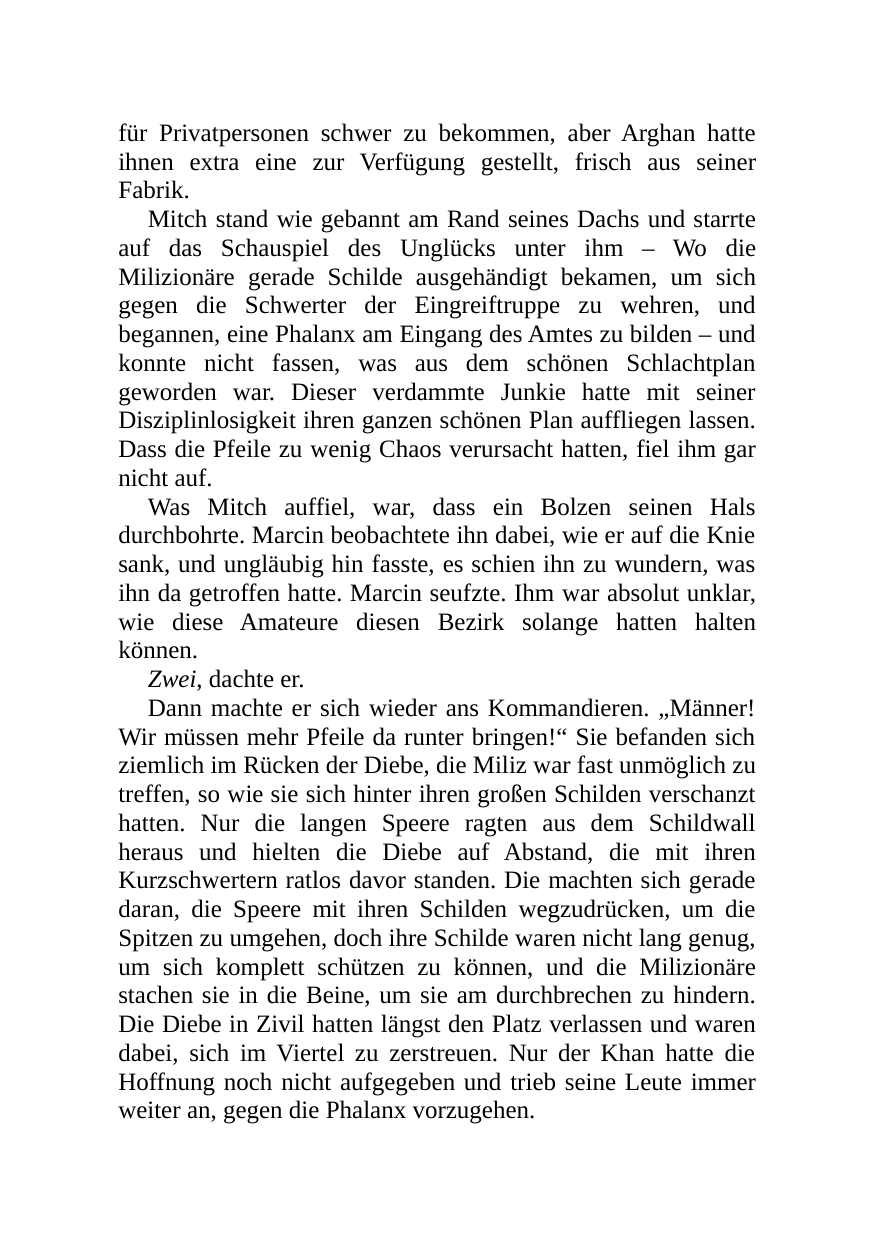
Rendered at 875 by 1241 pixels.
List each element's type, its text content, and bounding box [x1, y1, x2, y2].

text Was Mitch auffiel, war, dass ein Bolzen seinen Hals durchbohrte. Marcin beobachtete ihn dabei, wie er auf die Knie sank, und ungläubig hin fasste, es schien ihn zu wundern, was ihn da getroffen hatte. Marcin seufzte. Ihm war absolut unklar, wie diese Amateure diesen Bezirk solange hatten halten können. [118, 492, 756, 664]
text Zwei, dachte er. [118, 664, 756, 693]
text Mitch stand wie gebannt am Rand seines Dachs und starrte auf das Schauspiel des Unglücks unter ihm – Wo die Milizionäre gerade Schilde ausgehändigt bekamen, um sich gegen die Schwerter der Eingreiftruppe zu wehren, und begannen, eine Phalanx am Eingang des Amtes zu bilden – und konnte nicht fassen, was aus dem schönen Schlachtplan geworden war. Dieser verdammte Junkie hatte mit seiner Disziplinlosigkeit ihren ganzen schönen Plan auffliegen lassen. Dass die Pfeile zu wenig Chaos verursacht hatten, fiel ihm gar nicht auf. [118, 204, 756, 492]
text Dann machte er sich wieder ans Kommandieren. „Männer! Wir müssen mehr Pfeile da runter bringen!“ Sie befanden sich ziemlich im Rücken der Diebe, die Miliz war fast unmöglich zu treffen, so wie sie sich hinter ihren großen Schilden verschanzt hatten. Nur die langen Speere ragten aus dem Schildwall heraus und hielten die Diebe auf Abstand, die mit ihren Kurzschwertern ratlos davor standen. Die machten sich gerade daran, die Speere mit ihren Schilden wegzudrücken, um die Spitzen zu umgehen, doch ihre Schilde waren nicht lang genug, um sich komplett schützen zu können, und die Milizionäre stachen sie in die Beine, um sie am durchbrechen zu hindern. Die Diebe in Zivil hatten längst den Platz verlassen und waren dabei, sich im Viertel zu zerstreuen. Nur der Khan hatte die Hoffnung noch nicht aufgegeben und trieb seine Leute immer weiter an, gegen die Phalanx vorzugehen. [118, 693, 756, 1124]
text für Privatpersonen schwer zu bekommen, aber Arghan hatte ihnen extra eine zur Verfügung gestellt, frisch aus seiner Fabrik. [118, 118, 756, 204]
